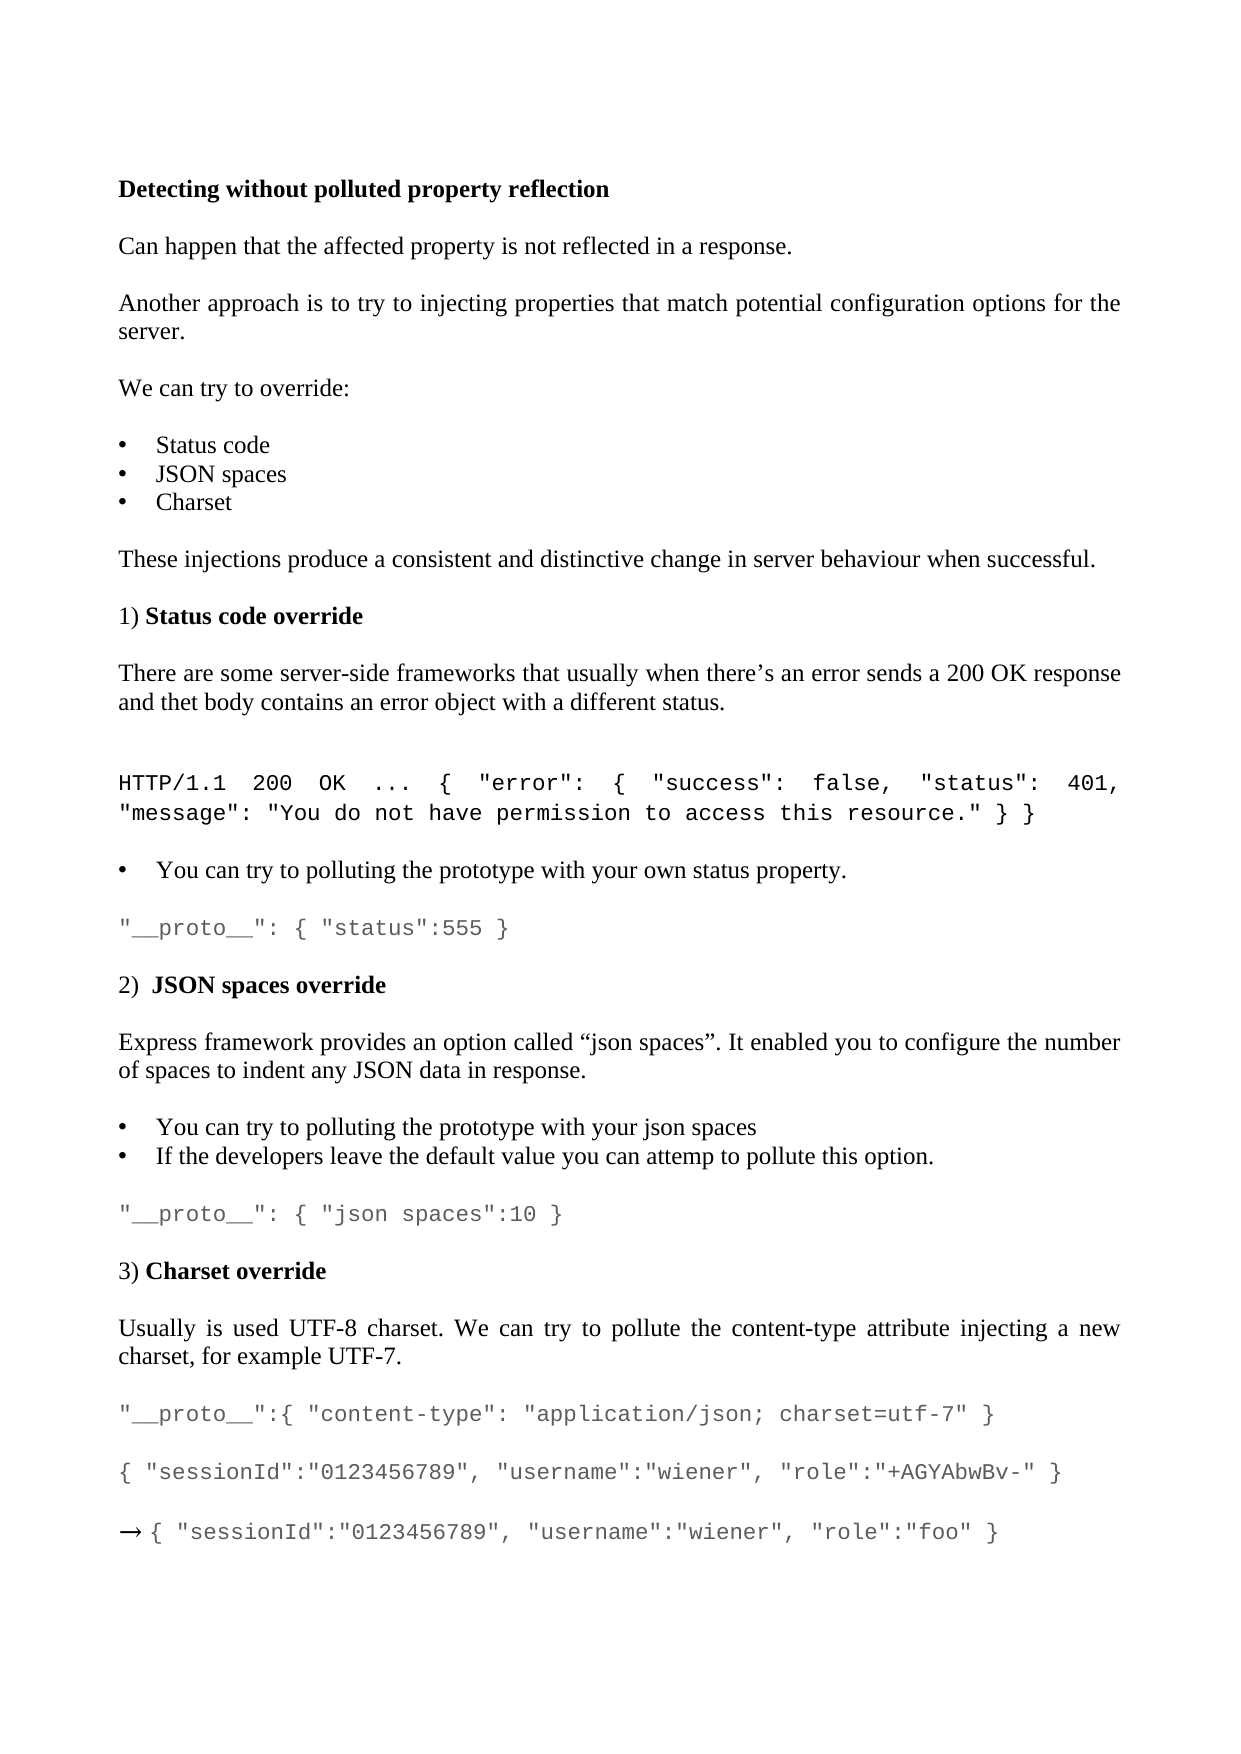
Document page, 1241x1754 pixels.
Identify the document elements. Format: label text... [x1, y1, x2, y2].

list Status code [81, 430, 1122, 459]
text Can happen that the affected property is not reflected in a response. [118, 231, 1122, 260]
text 3) Charset override [118, 1256, 1122, 1284]
list Charset [81, 487, 1122, 516]
text Another approach is to try to injecting properties that match potential configuration options for the server. [118, 288, 1122, 345]
text There are some server-side frameworks that usually when there’s an error sends a 200 OK response and thet body contains an error object with a different status. [118, 658, 1122, 715]
text Usually is used UTF-8 charset. We can try to pollute the content-type attribute injecting a new charset, for example UTF-7. [118, 1313, 1122, 1370]
list You can try to polluting the prototype with your json spaces [81, 1112, 1122, 1141]
text We can try to override: [118, 373, 1122, 402]
list You can try to polluting the prototype with your own status property. [81, 855, 1122, 884]
list If the developers leave the default value you can attemp to pollute this option. [81, 1141, 1122, 1170]
text "__proto__":{ "content-type": "application/json; charset=utf-7" } [118, 1398, 1122, 1428]
text → { "sessionId":"0123456789", "username":"wiener", "role":"foo" } [118, 1514, 1122, 1546]
text These injections produce a consistent and distinctive change in server behaviour when successful. [118, 544, 1122, 573]
text 2) JSON spaces override [118, 970, 1122, 999]
text 1) Status code override [118, 601, 1122, 630]
text "__proto__": { "status":555 } [118, 912, 1122, 942]
text { "sessionId":"0123456789", "username":"wiener", "role":"+AGYAbwBv-" } [118, 1456, 1122, 1486]
text Express framework provides an option called “json spaces”. It enabled you to configure the number of spaces to indent any JSON data in response. [118, 1027, 1122, 1084]
list JSON spaces [81, 459, 1122, 487]
text HTTP/1.1 200 OK ... { "error": { "success": false, "status": 401, "message": "You do not have permission to access this resource." } } [118, 771, 1122, 827]
text Detecting without polluted property reflection [118, 174, 1122, 203]
text "__proto__": { "json spaces":10 } [118, 1198, 1122, 1228]
